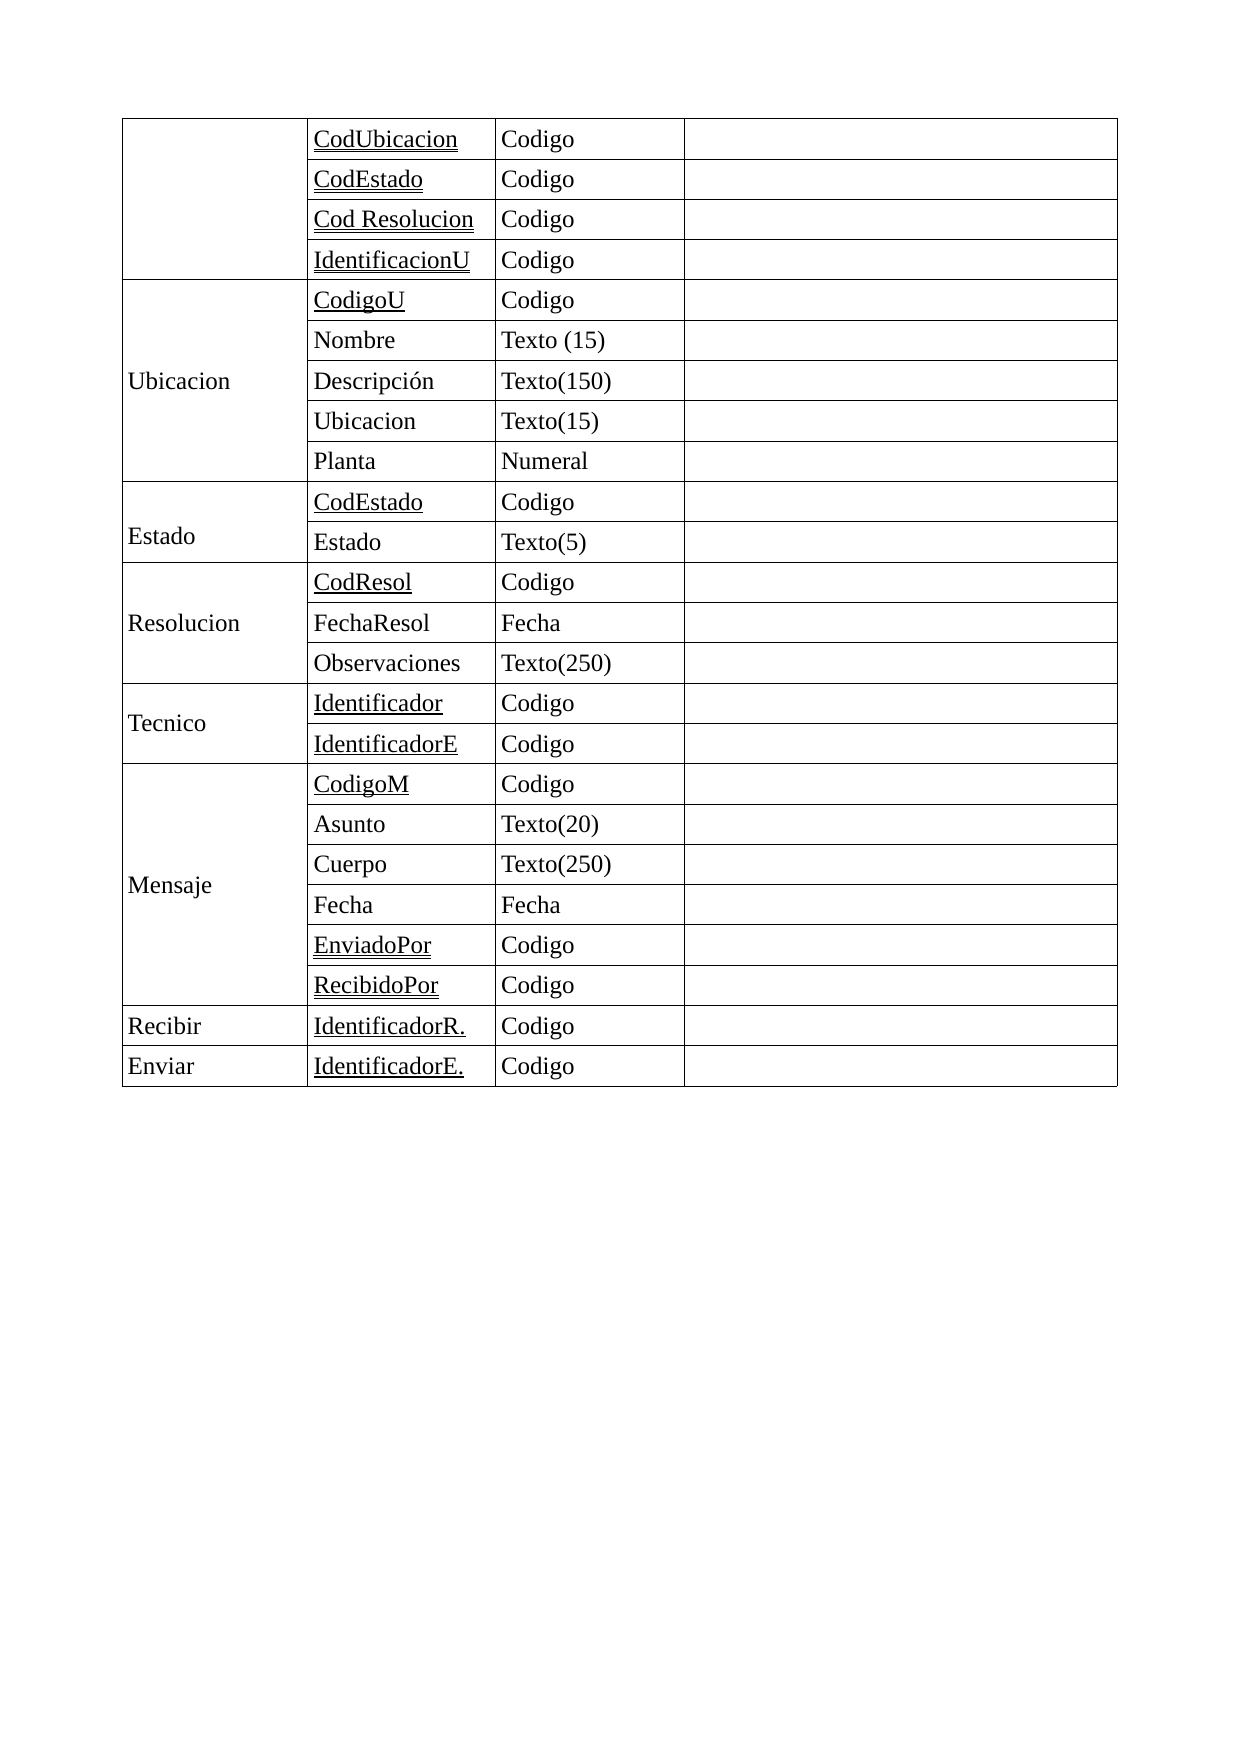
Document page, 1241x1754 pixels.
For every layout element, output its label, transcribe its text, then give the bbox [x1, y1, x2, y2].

table_cell Texto(5) [496, 522, 684, 562]
table_cell Observaciones [308, 643, 495, 682]
table_cell [685, 643, 1117, 682]
table_cell Ubicacion [308, 401, 495, 441]
table_cell Codigo [496, 200, 684, 239]
table_cell [685, 401, 1117, 441]
table_cell CodUbicacion [308, 119, 495, 158]
table_cell Identificador [308, 684, 495, 723]
table_cell Texto(20) [496, 805, 684, 844]
table_cell CodigoU [308, 280, 495, 320]
table_cell [685, 280, 1117, 320]
table_cell Estado [308, 522, 495, 562]
table_cell [685, 603, 1117, 642]
table_cell IdentificadorE [308, 724, 495, 763]
table_cell [685, 160, 1117, 199]
table_cell Codigo [496, 724, 684, 763]
table_cell [685, 240, 1117, 279]
table_cell Descripción [308, 361, 495, 400]
table_cell Numeral [496, 442, 684, 481]
table_cell Codigo [496, 119, 684, 158]
table_cell [685, 563, 1117, 602]
table_cell Texto(15) [496, 401, 684, 441]
table_cell IdentificadorE. [308, 1046, 495, 1086]
table_cell Fecha [308, 885, 495, 924]
table_cell Ubicacion [123, 280, 307, 481]
table_cell [685, 321, 1117, 360]
table_cell [685, 361, 1117, 400]
table_cell Asunto [308, 805, 495, 844]
table_cell [685, 966, 1117, 1005]
table_cell [685, 925, 1117, 965]
table_cell Codigo [496, 684, 684, 723]
table_cell CodResol [308, 563, 495, 602]
table_cell Codigo [496, 563, 684, 602]
table_cell [685, 845, 1117, 884]
table_cell [685, 764, 1117, 803]
table_cell [685, 684, 1117, 723]
table_cell Texto(250) [496, 845, 684, 884]
table_cell Enviar [123, 1046, 307, 1086]
table_cell [685, 885, 1117, 924]
table_cell Texto(250) [496, 643, 684, 682]
table_cell Codigo [496, 240, 684, 279]
table_cell [685, 1006, 1117, 1045]
table_cell Texto (15) [496, 321, 684, 360]
table_cell Texto(150) [496, 361, 684, 400]
table_cell Codigo [496, 1046, 684, 1086]
table_cell Tecnico [123, 684, 307, 763]
table_cell Cuerpo [308, 845, 495, 884]
table_cell Codigo [496, 966, 684, 1005]
table_cell CodEstado [308, 160, 495, 199]
table_cell Fecha [496, 603, 684, 642]
table_cell Codigo [496, 1006, 684, 1045]
table_cell Codigo [496, 925, 684, 965]
table_cell Cod Resolucion [308, 200, 495, 239]
table_cell CodigoM [308, 764, 495, 803]
table_cell Nombre [308, 321, 495, 360]
table_cell Mensaje [123, 764, 307, 1005]
table_cell [685, 1046, 1117, 1086]
table_cell [685, 442, 1117, 481]
table_cell EnviadoPor [308, 925, 495, 965]
table_cell Recibir [123, 1006, 307, 1045]
table_cell Codigo [496, 482, 684, 521]
table_cell [685, 805, 1117, 844]
table_cell Codigo [496, 764, 684, 803]
table_cell IdentificadorR. [308, 1006, 495, 1045]
table_cell Planta [308, 442, 495, 481]
table_cell [685, 724, 1117, 763]
table_cell IdentificacionU [308, 240, 495, 279]
table_cell RecibidoPor [308, 966, 495, 1005]
table_cell [685, 522, 1117, 562]
table_cell [685, 119, 1117, 158]
table_cell Resolucion [123, 563, 307, 682]
table_cell Fecha [496, 885, 684, 924]
table_cell [685, 482, 1117, 521]
table_cell Codigo [496, 280, 684, 320]
table_cell FechaResol [308, 603, 495, 642]
table_cell [685, 200, 1117, 239]
table_cell Estado [123, 482, 307, 562]
table_cell Codigo [496, 160, 684, 199]
table_cell CodEstado [308, 482, 495, 521]
table_cell [123, 119, 307, 279]
